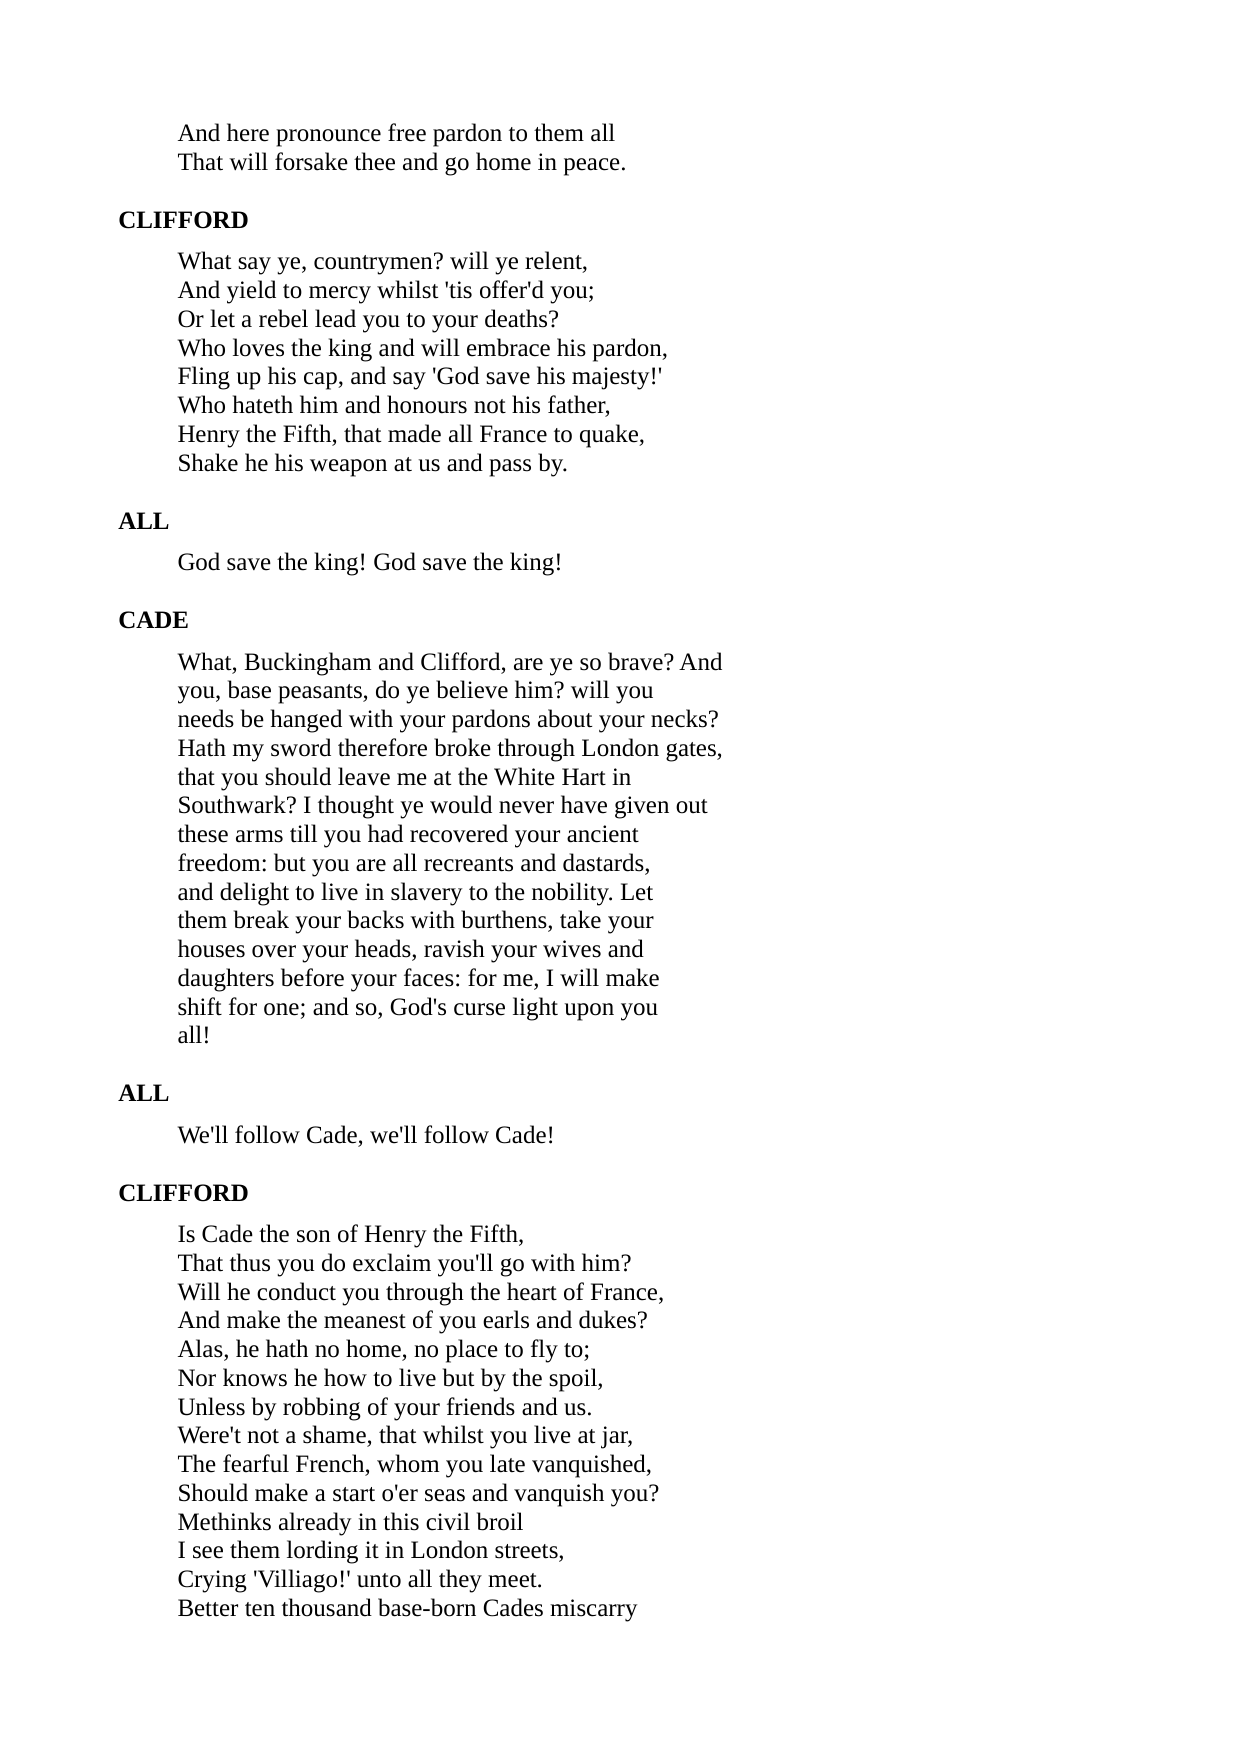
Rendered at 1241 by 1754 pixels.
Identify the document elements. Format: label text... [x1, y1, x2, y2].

text CLIFFORD [118, 1178, 1122, 1207]
text We'll follow Cade, we'll follow Cade! [177, 1120, 1063, 1148]
text CLIFFORD [118, 205, 1122, 234]
text And here pronounce free pardon to them all That will forsake thee and go home in peace. [177, 118, 1063, 176]
text Is Cade the son of Henry the Fifth, That thus you do exclaim you'll go with him? Will he conduct you through the heart of France, And make the meanest of you earls and dukes? Alas, he hath no home, no place to fly to; Nor knows he how to live but by the spoil, Unless by robbing of your friends and us. Were't not a shame, that whilst you live at jar, The fearful French, whom you late vanquished, Should make a start o'er seas and vanquish you? Methinks already in this civil broil I see them lording it in London streets, Crying 'Villiago!' unto all they meet. Better ten thousand base-born Cades miscarry [177, 1219, 1063, 1622]
text ALL [118, 1078, 1122, 1107]
text God save the king! God save the king! [177, 547, 1063, 576]
text CADE [118, 605, 1122, 634]
text What, Buckingham and Clifford, are ye so brave? And you, base peasants, do ye believe him? will you needs be hanged with your pardons about your necks? Hath my sword therefore broke through London gates, that you should leave me at the White Hart in Southwark? I thought ye would never have given out these arms till you had recovered your ancient freedom: but you are all recreants and dastards, and delight to live in slavery to the nobility. Let them break your backs with burthens, take your houses over your heads, ravish your wives and daughters before your faces: for me, I will make shift for one; and so, God's curse light upon you all! [177, 647, 1063, 1049]
text ALL [118, 506, 1122, 534]
text What say ye, countrymen? will ye relent, And yield to mercy whilst 'tis offer'd you; Or let a rebel lead you to your deaths? Who loves the king and will embrace his pardon, Fling up his cap, and say 'God save his majesty!' Who hateth him and honours not his father, Henry the Fifth, that made all France to quake, Shake he his weapon at us and pass by. [177, 246, 1063, 476]
